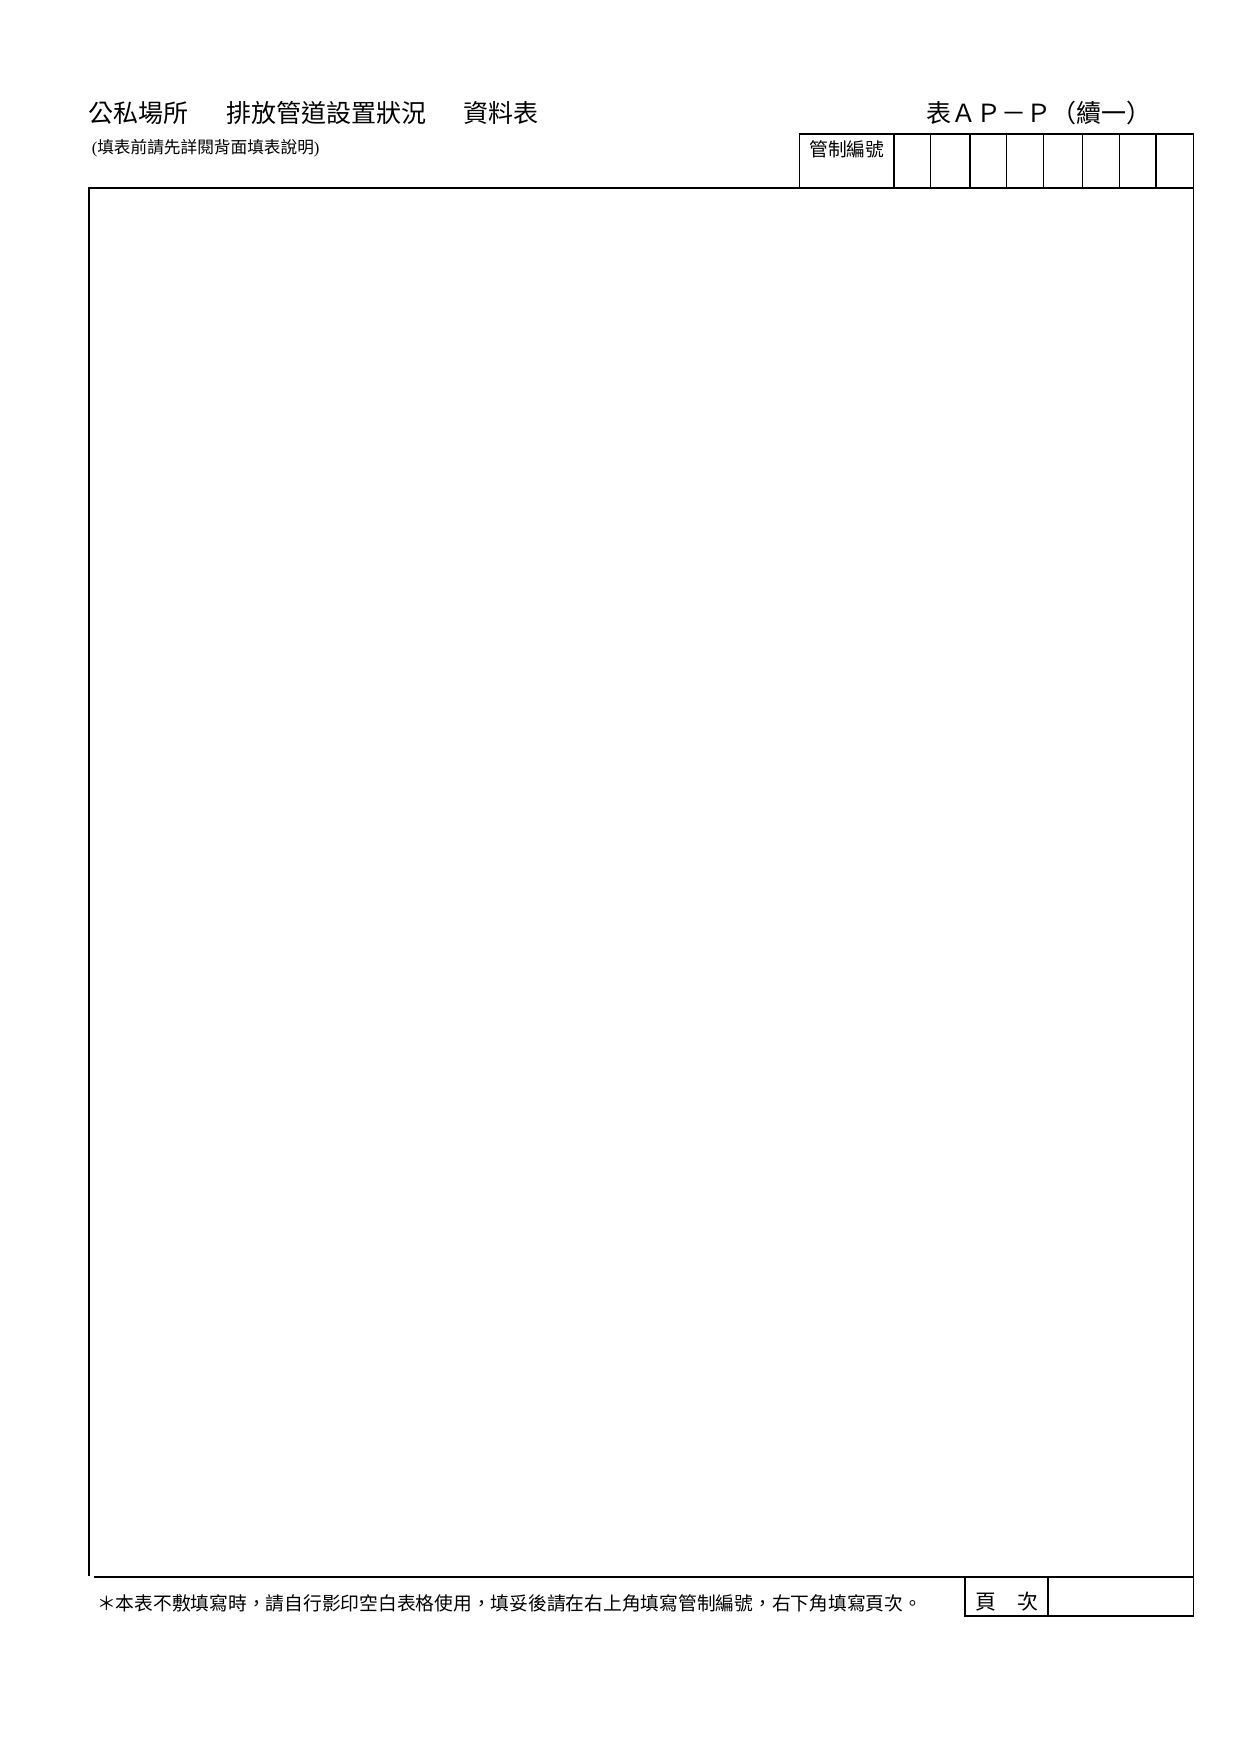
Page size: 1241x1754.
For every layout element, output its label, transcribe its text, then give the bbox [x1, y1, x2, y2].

text 公私場所 排放管道設置狀況 資料表 表ＡＰ－Ｐ（續一） [89, 70, 1163, 133]
table_cell [90, 189, 1193, 1576]
table_header 管制編號 [800, 135, 893, 187]
table_cell [1049, 1578, 1193, 1615]
table_header [1120, 135, 1155, 187]
table_cell [89, 1576, 94, 1615]
table_header [1083, 135, 1119, 187]
table_header [1157, 135, 1193, 187]
table_header [971, 135, 1006, 187]
table_header (填表前請先詳閱背面填表說明) [89, 133, 799, 187]
table_header [1044, 135, 1082, 187]
table_cell ＊本表不敷填寫時，請自行影印空白表格使用，填妥後請在右上角填寫管制編號，右下角填寫頁次。 [94, 1578, 964, 1615]
table_header [895, 135, 930, 187]
table_header [1007, 135, 1043, 187]
table_cell 頁 次 [966, 1578, 1047, 1615]
table_header [931, 135, 969, 187]
